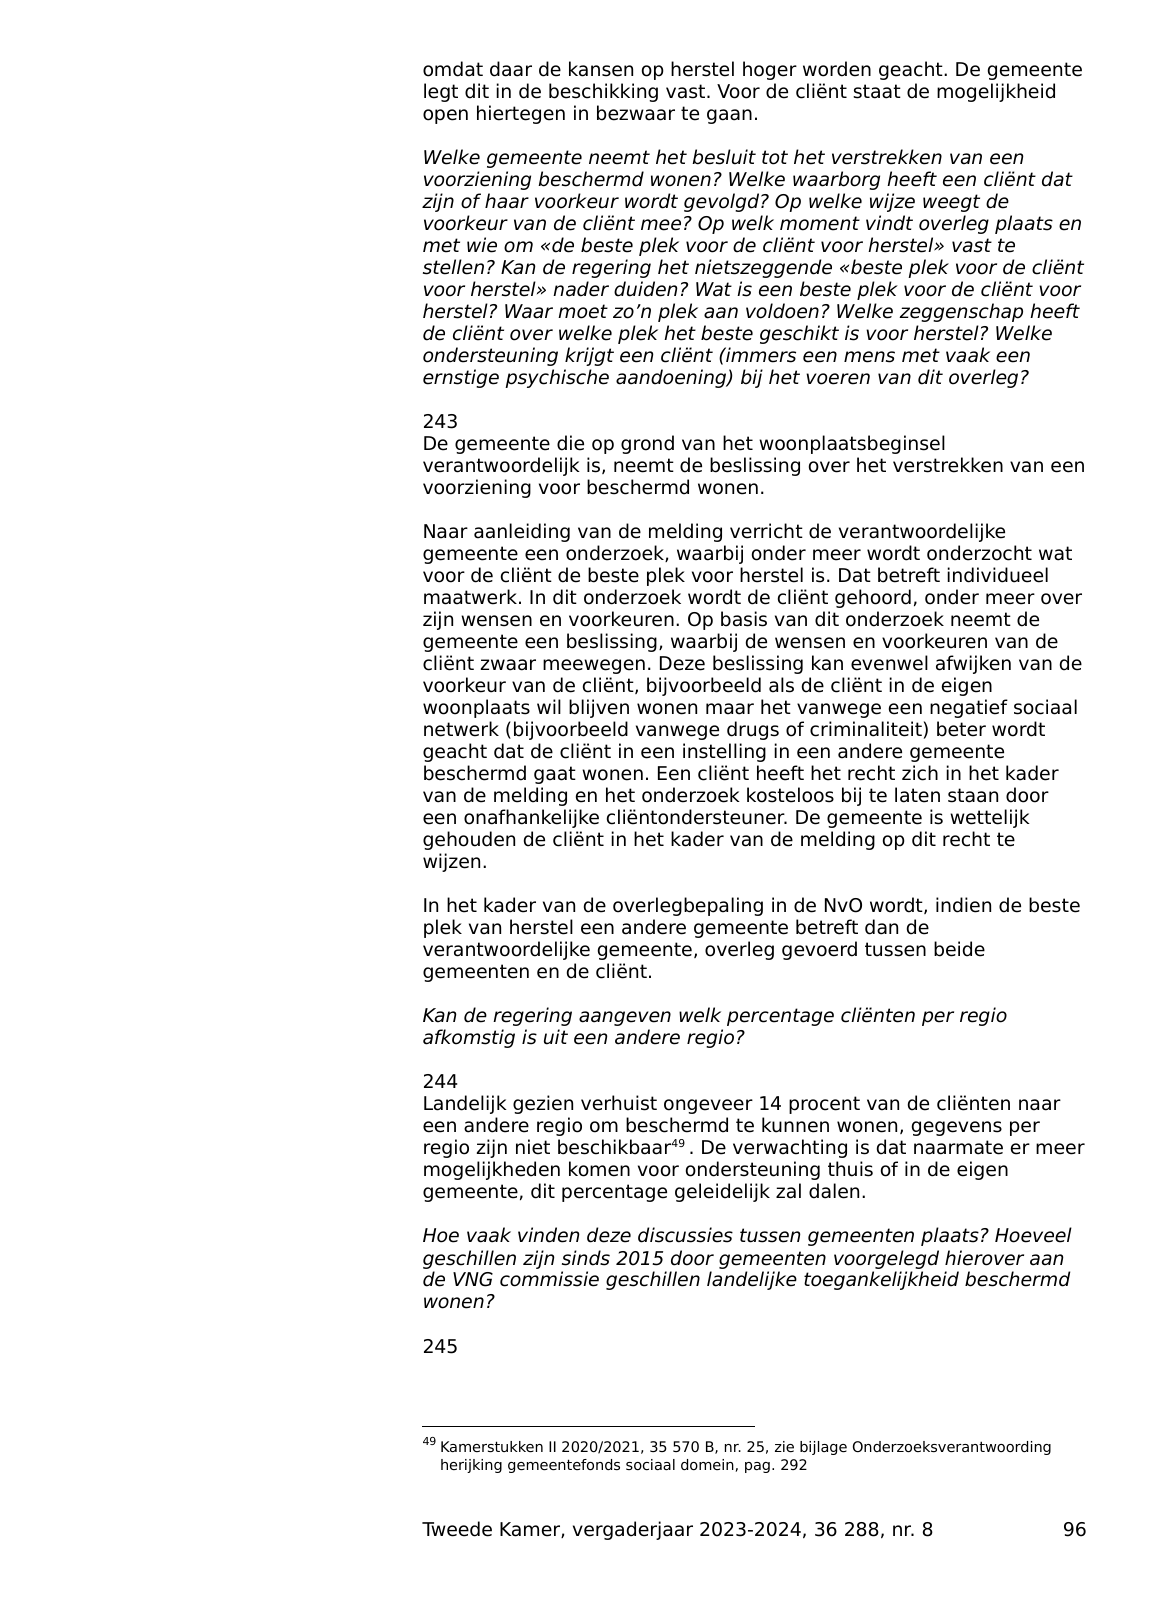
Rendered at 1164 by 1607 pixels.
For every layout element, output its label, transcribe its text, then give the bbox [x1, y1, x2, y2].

text Welke gemeente neemt het besluit tot het verstrekken van een voorziening beschermd wonen? Welke waarborg heeft een cliënt dat zijn of haar voorkeur wordt gevolgd? Op welke wijze weegt de voorkeur van de cliënt mee? Op welk moment vindt overleg plaats en met wie om «de beste plek voor de cliënt voor herstel» vast te stellen? Kan de regering het nietszeggende «beste plek voor de cliënt voor herstel» nader duiden? Wat is een beste plek voor de cliënt voor herstel? Waar moet zo’n plek aan voldoen? Welke zeggenschap heeft de cliënt over welke plek het beste geschikt is voor herstel? Welke ondersteuning krijgt een cliënt (immers een mens met vaak een ernstige psychische aandoening) bij het voeren van dit overleg? [422, 147, 1087, 389]
text Landelijk gezien verhuist ongeveer 14 procent van de cliënten naar een andere regio om beschermd te kunnen wonen, gegevens per regio zijn niet beschikbaar. De verwachting is dat naarmate er meer mogelijkheden komen voor ondersteuning thuis of in de eigen gemeente, dit percentage geleidelijk zal dalen. [422, 1093, 1087, 1203]
text Hoe vaak vinden deze discussies tussen gemeenten plaats? Hoeveel geschillen zijn sinds 2015 door gemeenten voorgelegd hierover aan de VNG commissie geschillen landelijke toegankelijkheid beschermd wonen? [422, 1225, 1087, 1313]
text Naar aanleiding van de melding verricht de verantwoordelijke gemeente een onderzoek, waarbij onder meer wordt onderzocht wat voor de cliënt de beste plek voor herstel is. Dat betreft individueel maatwerk. In dit onderzoek wordt de cliënt gehoord, onder meer over zijn wensen en voorkeuren. Op basis van dit onderzoek neemt de gemeente een beslissing, waarbij de wensen en voorkeuren van de cliënt zwaar meewegen. Deze beslissing kan evenwel afwijken van de voorkeur van de cliënt, bijvoorbeeld als de cliënt in de eigen woonplaats wil blijven wonen maar het vanwege een negatief sociaal netwerk (bijvoorbeeld vanwege drugs of criminaliteit) beter wordt geacht dat de cliënt in een instelling in een andere gemeente beschermd gaat wonen. Een cliënt heeft het recht zich in het kader van de melding en het onderzoek kosteloos bij te laten staan door een onafhankelijke cliëntondersteuner. De gemeente is wettelijk gehouden de cliënt in het kader van de melding op dit recht te wijzen. [422, 521, 1087, 873]
text De gemeente die op grond van het woonplaatsbeginsel verantwoordelijk is, neemt de beslissing over het verstrekken van een voorziening voor beschermd wonen. [422, 433, 1087, 499]
text 245 [422, 1336, 1087, 1357]
text Kamerstukken II 2020/2021, 35 570 B, nr. 25, zie bijlage Onderzoeksverantwoording herijking gemeentefonds sociaal domein, pag. 292 [422, 1435, 1087, 1474]
text omdat daar de kansen op herstel hoger worden geacht. De gemeente legt dit in de beschikking vast. Voor de cliënt staat de mogelijkheid open hiertegen in bezwaar te gaan. [422, 59, 1087, 125]
text 243 [422, 411, 1087, 433]
text 244 [422, 1071, 1087, 1093]
text In het kader van de overlegbepaling in de NvO wordt, indien de beste plek van herstel een andere gemeente betreft dan de verantwoordelijke gemeente, overleg gevoerd tussen beide gemeenten en de cliënt. [422, 895, 1087, 983]
text Kan de regering aangeven welk percentage cliënten per regio afkomstig is uit een andere regio? [422, 1005, 1087, 1049]
